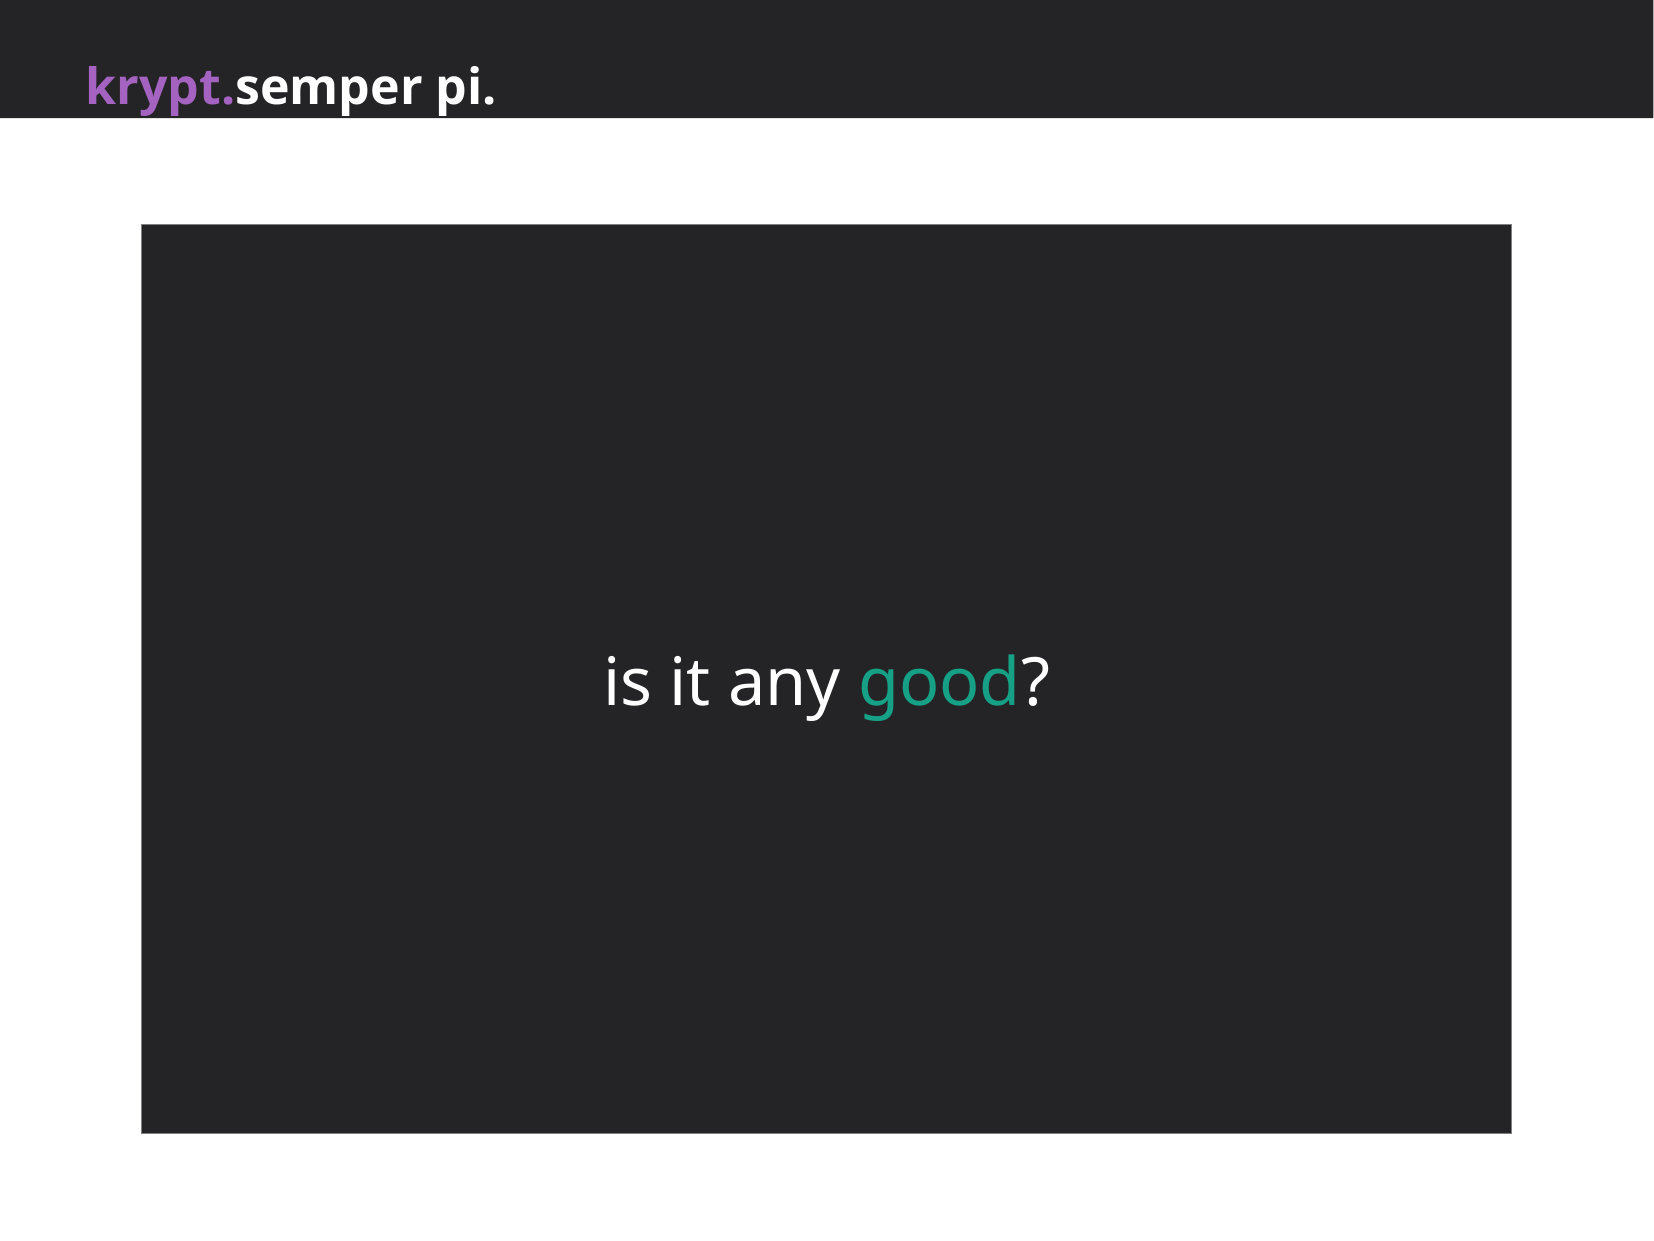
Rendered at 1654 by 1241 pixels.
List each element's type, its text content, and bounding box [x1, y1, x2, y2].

text_box [0, 0, 1654, 119]
text_box is it any good? [141, 224, 1512, 1134]
text_box krypt.semper pi. [70, 43, 544, 119]
